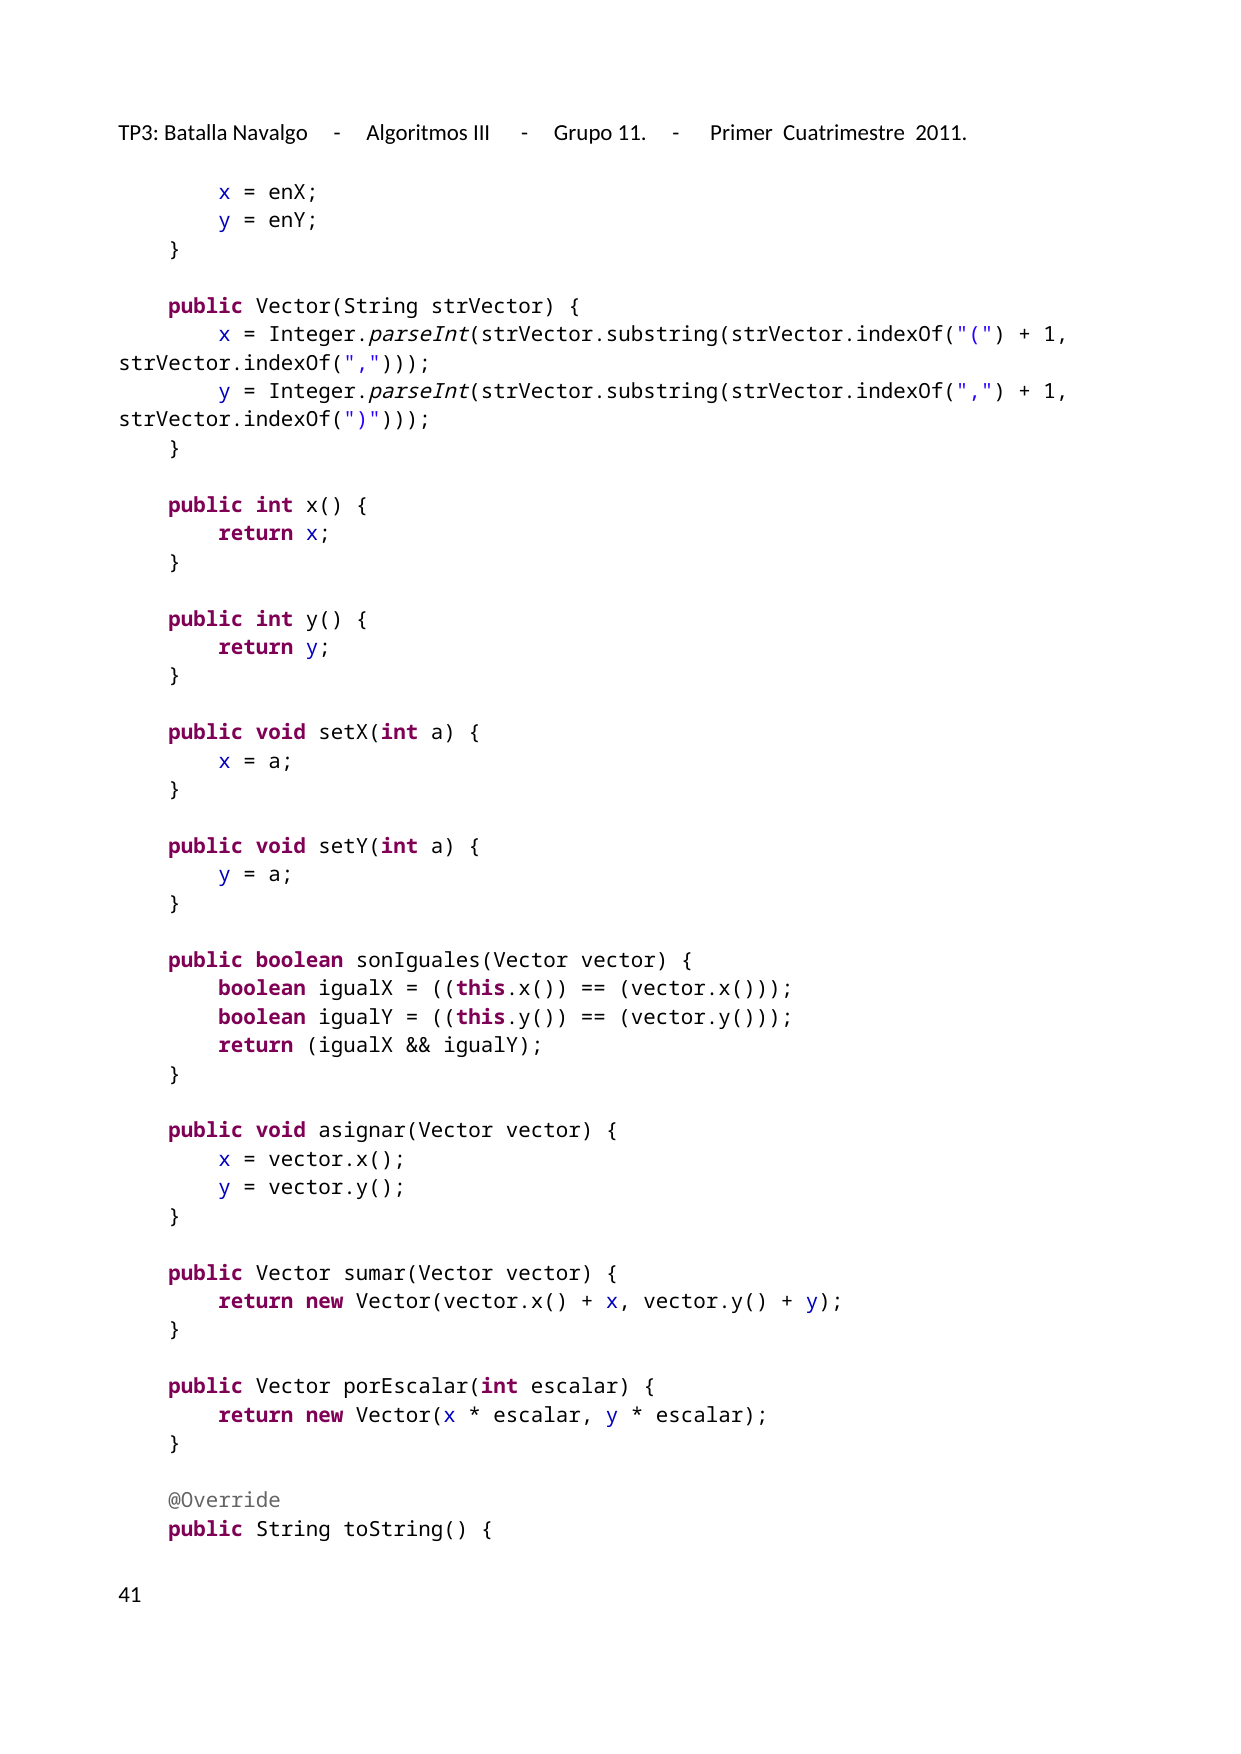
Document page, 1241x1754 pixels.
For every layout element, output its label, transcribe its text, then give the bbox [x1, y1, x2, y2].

text } [118, 547, 1122, 575]
text } [118, 1314, 1122, 1343]
text y = Integer.parseInt(strVector.substring(strVector.indexOf(",") + 1, strVector.indexOf(")"))); [118, 376, 1122, 433]
text return (igualX && igualY); [118, 1030, 1122, 1059]
text public Vector(String strVector) { [118, 291, 1122, 319]
text public void asignar(Vector vector) { [118, 1116, 1122, 1144]
text public int y() { [118, 604, 1122, 632]
text return new Vector(x * escalar, y * escalar); [118, 1400, 1122, 1428]
text return new Vector(vector.x() + x, vector.y() + y); [118, 1286, 1122, 1314]
text } [118, 774, 1122, 803]
text } [118, 433, 1122, 461]
text public boolean sonIguales(Vector vector) { [118, 945, 1122, 973]
text y = enY; [118, 206, 1122, 234]
text x = Integer.parseInt(strVector.substring(strVector.indexOf("(") + 1, strVector.indexOf(","))); [118, 319, 1122, 376]
text } [118, 1059, 1122, 1087]
text return y; [118, 632, 1122, 661]
text public Vector sumar(Vector vector) { [118, 1258, 1122, 1286]
text public Vector porEscalar(int escalar) { [118, 1371, 1122, 1400]
text } [118, 888, 1122, 916]
text x = vector.x(); [118, 1144, 1122, 1172]
text y = a; [118, 859, 1122, 888]
text } [118, 234, 1122, 262]
text @Override [118, 1485, 1122, 1514]
text } [118, 1201, 1122, 1229]
text y = vector.y(); [118, 1172, 1122, 1201]
text public int x() { [118, 490, 1122, 518]
text boolean igualX = ((this.x()) == (vector.x())); [118, 973, 1122, 1002]
text boolean igualY = ((this.y()) == (vector.y())); [118, 1002, 1122, 1030]
text public void setX(int a) { [118, 717, 1122, 746]
text return x; [118, 518, 1122, 547]
text x = a; [118, 746, 1122, 774]
text public void setY(int a) { [118, 831, 1122, 859]
text public String toString() { [118, 1514, 1122, 1542]
text } [118, 661, 1122, 689]
text } [118, 1428, 1122, 1457]
text x = enX; [118, 177, 1122, 206]
